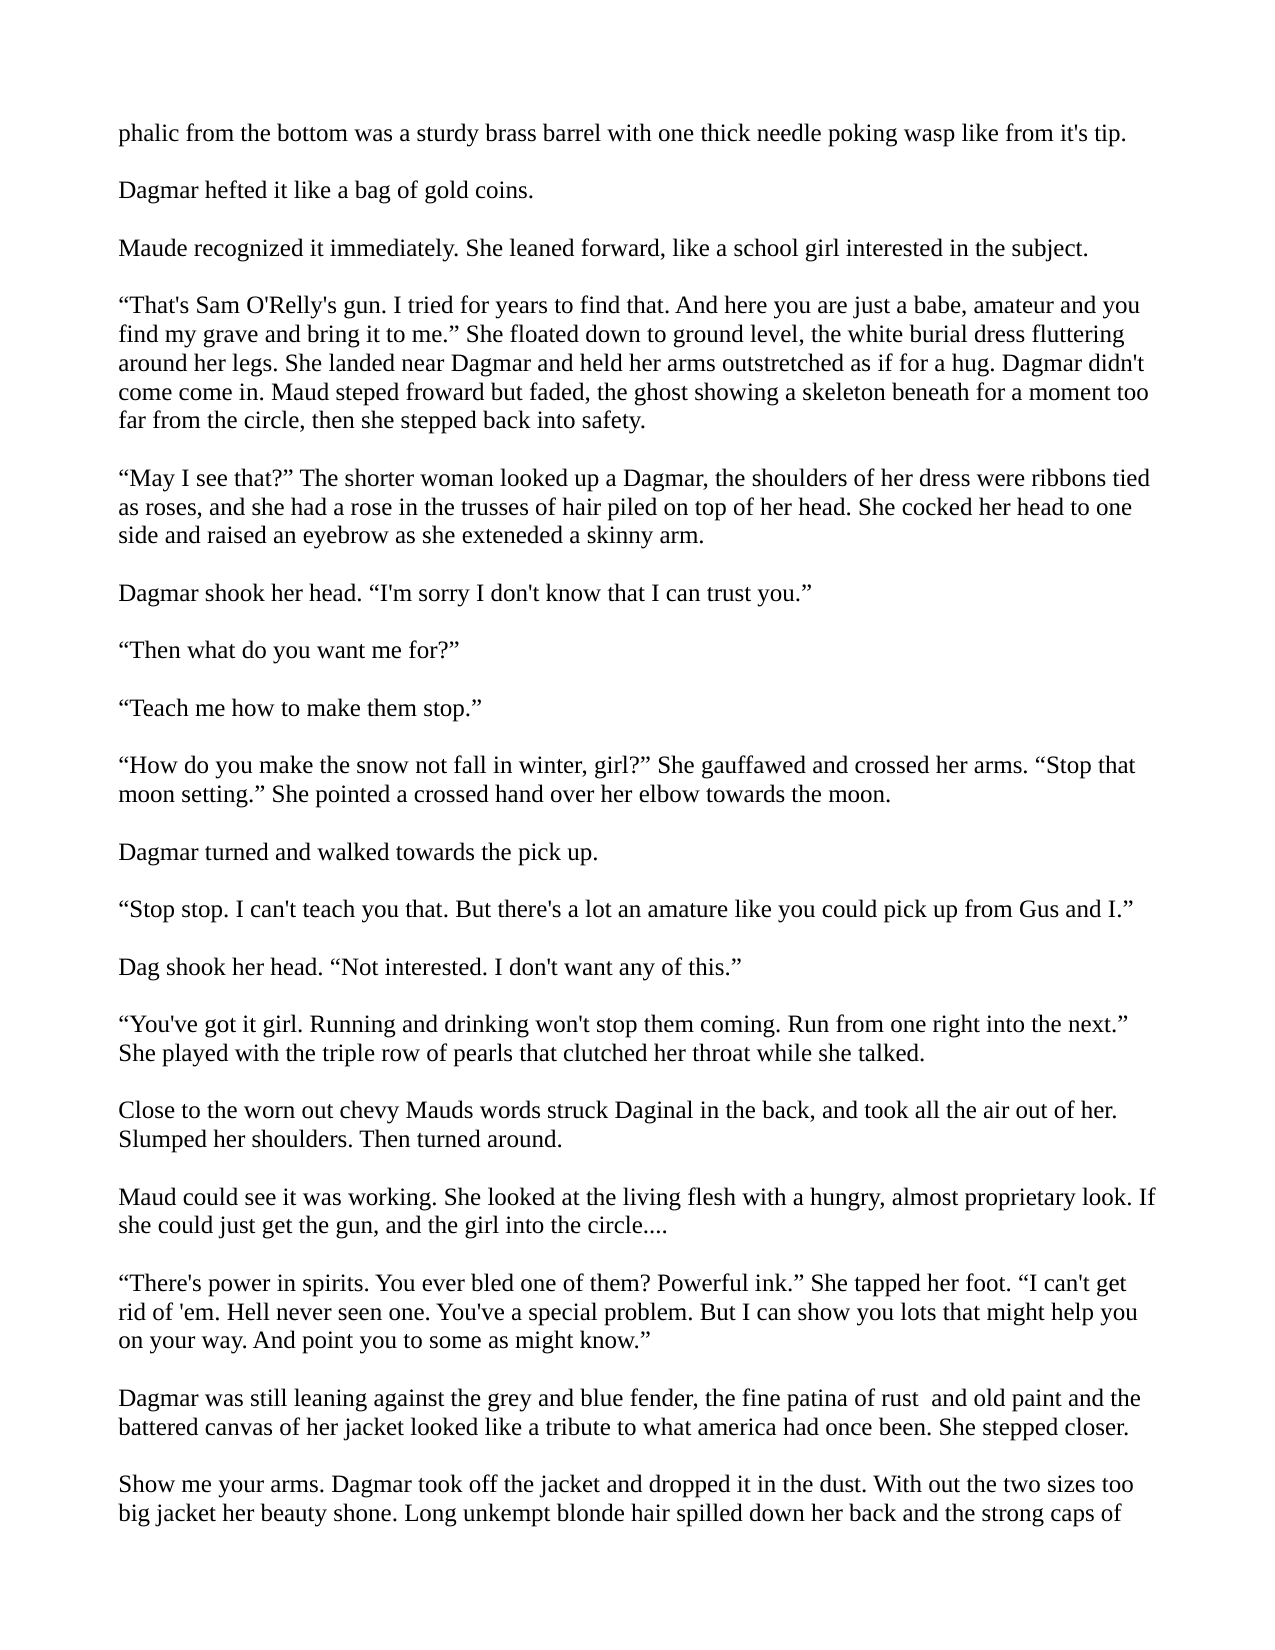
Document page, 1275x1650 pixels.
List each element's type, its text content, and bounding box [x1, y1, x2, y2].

text “You've got it girl. Running and drinking won't stop them coming. Run from one right into the next.” She played with the triple row of pearls that clutched her throat while she talked. [118, 1009, 1157, 1067]
text “May I see that?” The shorter woman looked up a Dagmar, the shoulders of her dress were ribbons tied as roses, and she had a rose in the trusses of hair piled on top of her head. She cocked her head to one side and raised an eyebrow as she exteneded a skinny arm. [118, 463, 1157, 549]
text “How do you make the snow not fall in winter, girl?” She gauffawed and crossed her arms. “Stop that moon setting.” She pointed a crossed hand over her elbow towards the moon. [118, 751, 1157, 808]
text “Then what do you want me for?” [118, 636, 1157, 664]
text Maude recognized it immediately. She leaned forward, like a school girl interested in the subject. “That's Sam O'Relly's gun. I tried for years to find that. And here you are just a babe, amateur and you find my grave and bring it to me.” She floated down to ground level, the white burial dress fluttering around her legs. She landed near Dagmar and held her arms outstretched as if for a hug. Dagmar didn't come come in. Maud steped froward but faded, the ghost showing a skeleton beneath for a moment too far from the circle, then she stepped back into safety. [118, 233, 1157, 434]
text Dagmar turned and walked towards the pick up. [118, 837, 1157, 866]
text Maud could see it was working. She looked at the living flesh with a hungry, almost proprietary look. If she could just get the gun, and the girl into the circle.... [118, 1182, 1157, 1239]
text Close to the worn out chevy Mauds words struck Daginal in the back, and took all the air out of her. Slumped her shoulders. Then turned around. [118, 1096, 1157, 1153]
text Dagmar was still leaning against the grey and blue fender, the fine patina of rust and old paint and the battered canvas of her jacket looked like a tribute to what america had once been. She stepped closer. [118, 1383, 1157, 1441]
text Show me your arms. Dagmar took off the jacket and dropped it in the dust. With out the two sizes too big jacket her beauty shone. Long unkempt blonde hair spilled down her back and the strong caps of [118, 1469, 1157, 1527]
text phalic from the bottom was a sturdy brass barrel with one thick needle poking wasp like from it's tip. [118, 118, 1157, 147]
text “Teach me how to make them stop.” [118, 693, 1157, 722]
text Dagmar hefted it like a bag of gold coins. [118, 176, 1157, 204]
text Dagmar shook her head. “I'm sorry I don't know that I can trust you.” [118, 578, 1157, 607]
text “There's power in spirits. You ever bled one of them? Powerful ink.” She tapped her foot. “I can't get rid of 'em. Hell never seen one. You've a special problem. But I can show you lots that might help you on your way. And point you to some as might know.” [118, 1268, 1157, 1354]
text “Stop stop. I can't teach you that. But there's a lot an amature like you could pick up from Gus and I.” Dag shook her head. “Not interested. I don't want any of this.” [118, 894, 1157, 981]
